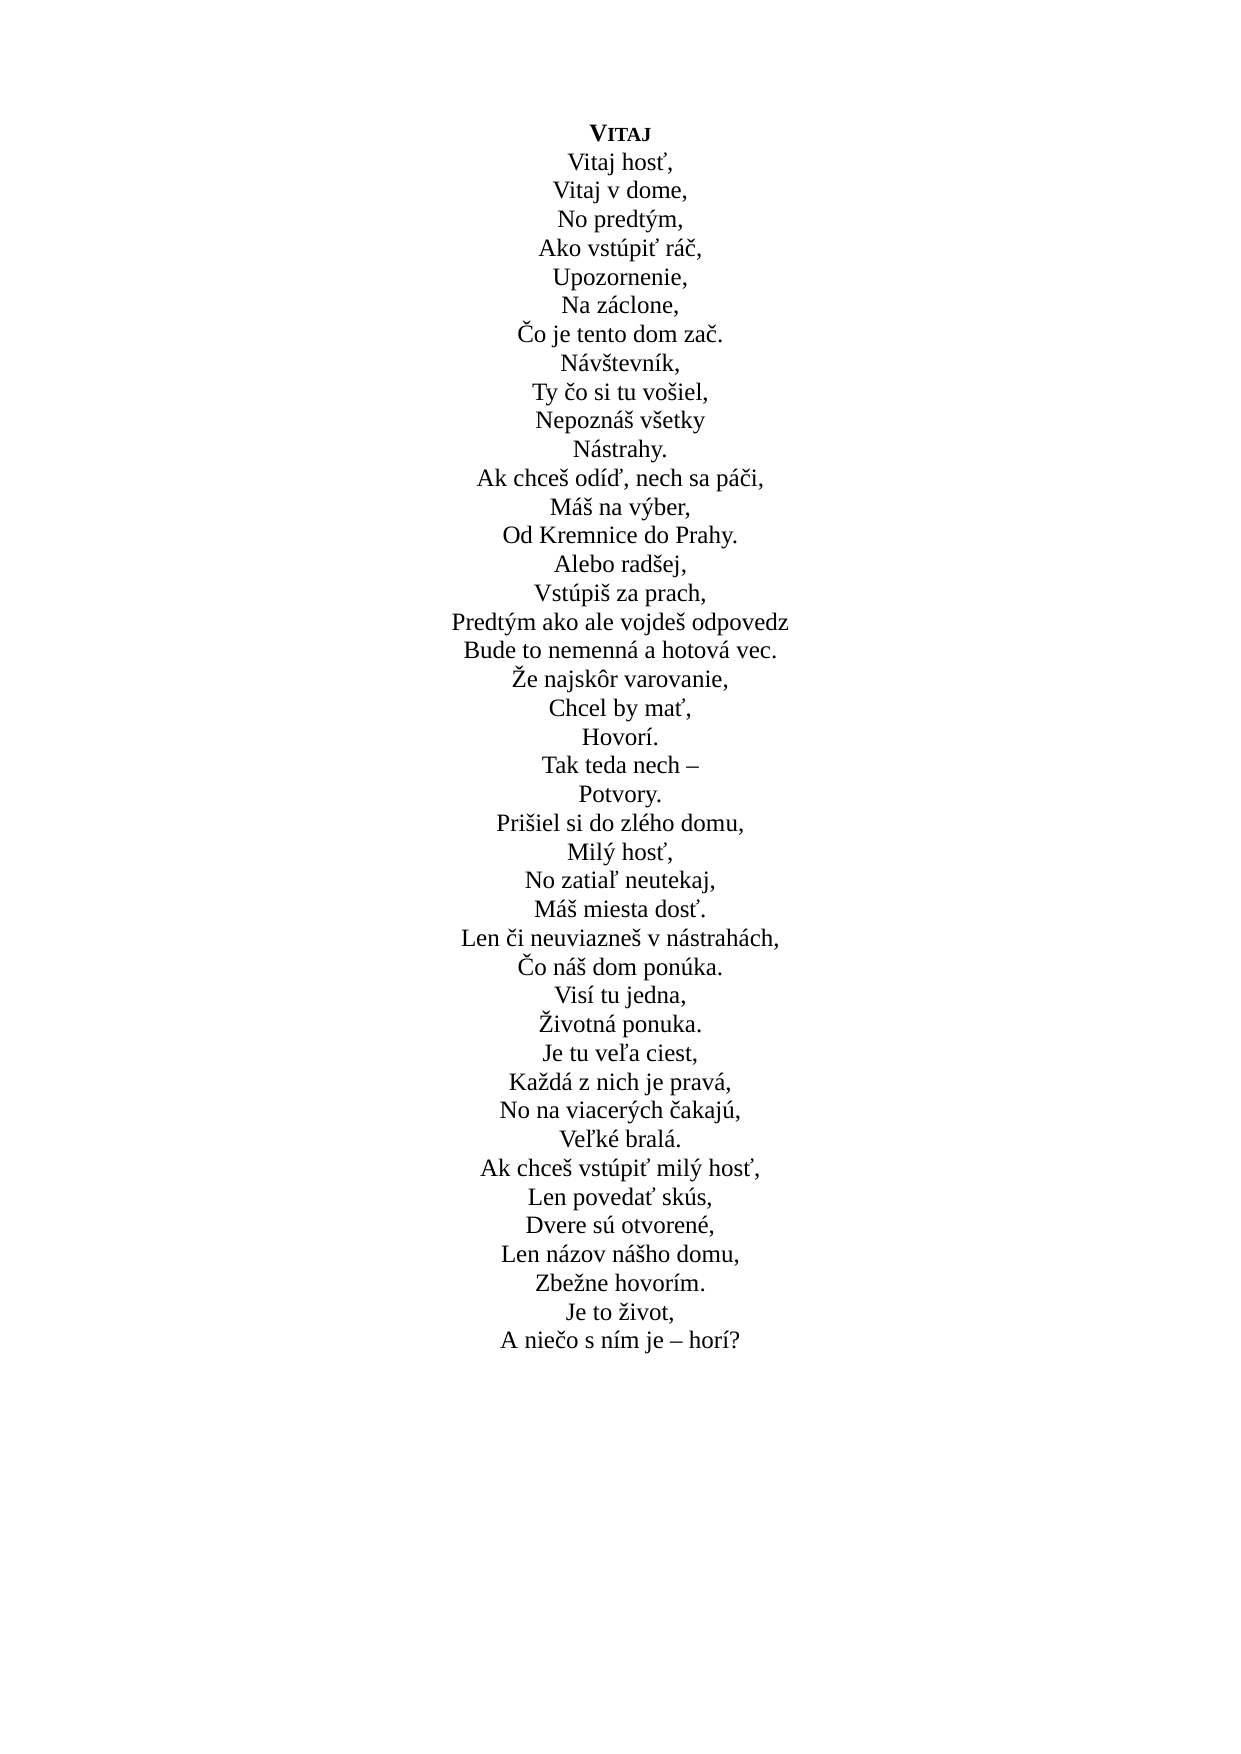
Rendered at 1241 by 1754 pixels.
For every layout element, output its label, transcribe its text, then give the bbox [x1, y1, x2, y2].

text Máš na výber, [118, 492, 1122, 521]
text Alebo radšej, [118, 549, 1122, 578]
text Vitaj v dome, [118, 176, 1122, 204]
text Že najskôr varovanie, [118, 664, 1122, 693]
text Milý hosť, [118, 837, 1122, 866]
text Každá z nich je pravá, [118, 1067, 1122, 1096]
text Upozornenie, [118, 262, 1122, 291]
text Nepoznáš všetky [118, 406, 1122, 434]
text Zbežne hovorím. [118, 1268, 1122, 1297]
text Predtým ako ale vojdeš odpovedz [118, 607, 1122, 636]
text Na záclone, [118, 291, 1122, 319]
text Len názov nášho domu, [118, 1239, 1122, 1268]
text Životná ponuka. [118, 1009, 1122, 1038]
text Veľké bralá. [118, 1124, 1122, 1153]
text Návštevník, [118, 348, 1122, 377]
text Visí tu jedna, [118, 981, 1122, 1009]
text Nástrahy. [118, 434, 1122, 463]
text Ak chceš odíď, nech sa páči, [118, 463, 1122, 492]
text No zatiaľ neutekaj, [118, 866, 1122, 894]
text Vstúpiš za prach, [118, 578, 1122, 607]
text Dvere sú otvorené, [118, 1211, 1122, 1239]
text Tak teda nech – [118, 751, 1122, 779]
text Je tu veľa ciest, [118, 1038, 1122, 1067]
text No na viacerých čakajú, [118, 1096, 1122, 1124]
text Len povedať skús, [118, 1182, 1122, 1211]
text Čo náš dom ponúka. [118, 952, 1122, 981]
text Čo je tento dom zač. [118, 319, 1122, 348]
text Od Kremnice do Prahy. [118, 521, 1122, 549]
text Hovorí. [118, 722, 1122, 751]
text No predtým, [118, 204, 1122, 233]
text Len či neuviazneš v nástrahách, [118, 923, 1122, 952]
text Ty čo si tu vošiel, [118, 377, 1122, 406]
text Vitaj hosť, [118, 147, 1122, 176]
text Máš miesta dosť. [118, 894, 1122, 923]
text Chcel by mať, [118, 693, 1122, 722]
text Potvory. [118, 779, 1122, 808]
text Je to život, [118, 1297, 1122, 1326]
text Prišiel si do zlého domu, [118, 808, 1122, 837]
text Bude to nemenná a hotová vec. [118, 636, 1122, 664]
text A niečo s ním je – horí? [118, 1326, 1122, 1354]
text Ak chceš vstúpiť milý hosť, [118, 1153, 1122, 1182]
text Ako vstúpiť ráč, [118, 233, 1122, 262]
text Vitaj [118, 118, 1122, 147]
